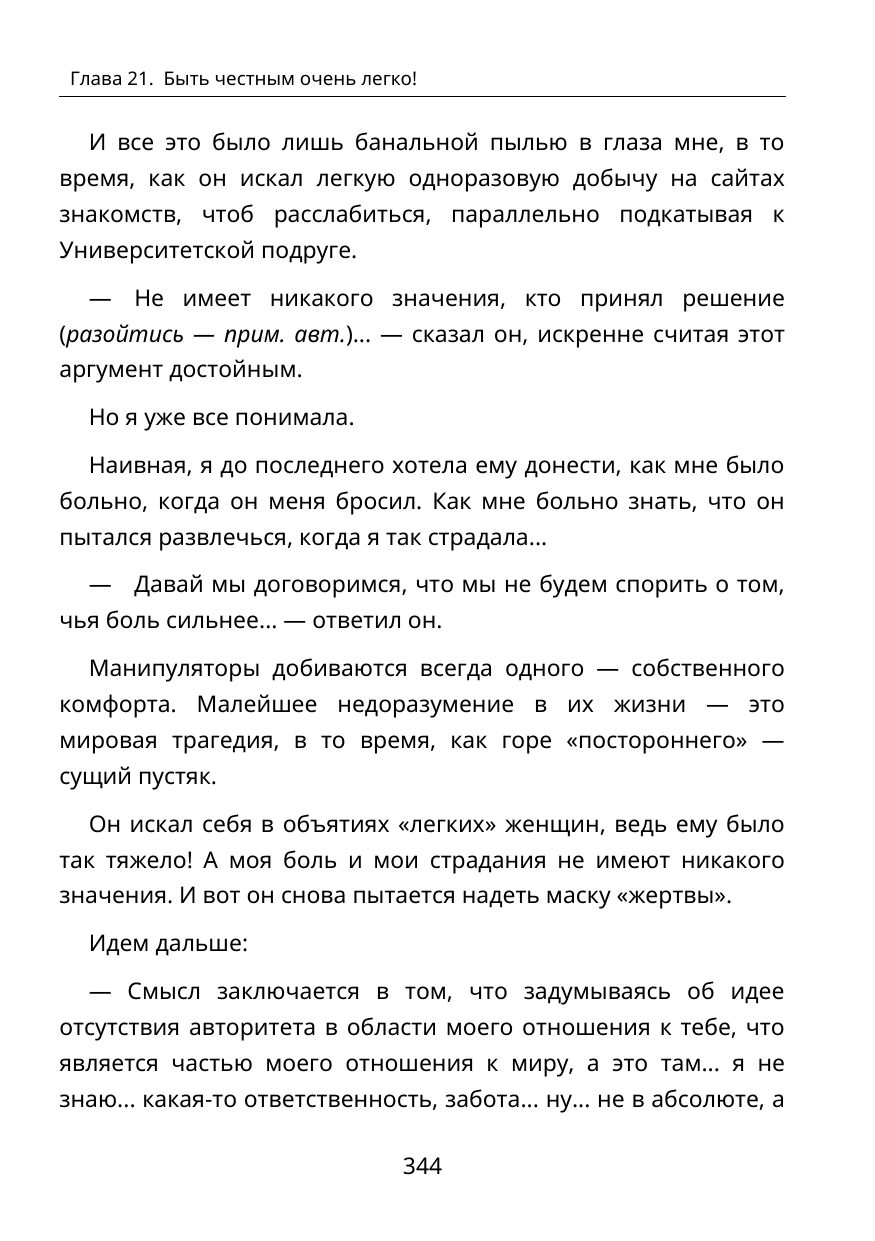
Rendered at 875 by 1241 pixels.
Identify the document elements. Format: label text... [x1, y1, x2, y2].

text Манипуляторы добиваются всегда одного — собственного комфорта. Малейшее недоразумение в их жизни — это мировая трагедия, в то время, как горе «постороннего» — сущий пустяк. [59, 652, 786, 791]
list Не имеет никакого значения, кто принял решение (разойтись — прим. авт.)... — сказал он, искренне считая этот аргумент достойным. [59, 282, 786, 385]
text — Смысл заключается в том, что задумываясь об идее отсутствия авторитета в области моего отношения к тебе, что является частью моего отношения к миру, а это там... я не знаю... какая-то ответственность, забота... ну... не в абсолюте, а [59, 975, 786, 1114]
text И все это было лишь банальной пылью в глаза мне, в то время, как он искал легкую одноразовую добычу на сайтах знакомств, чтоб расслабиться, параллельно подкатывая к Университетской подруге. [59, 126, 786, 265]
text Он искал себя в объятиях «легких» женщин, ведь ему было так тяжело! А моя боль и мои страдания не имеют никакого значения. И вот он снова пытается надеть маску «жертвы». [59, 808, 786, 911]
text Наивная, я до последнего хотела ему донести, как мне было больно, когда он меня бросил. Как мне больно знать, что он пытался развлечься, когда я так страдала... [59, 449, 786, 552]
text Но я уже все понимала. [59, 401, 786, 432]
list Давай мы договоримся, что мы не будем спорить о том, чья боль сильнее... — ответил он. [59, 568, 786, 636]
text Идем дальше: [59, 927, 786, 958]
